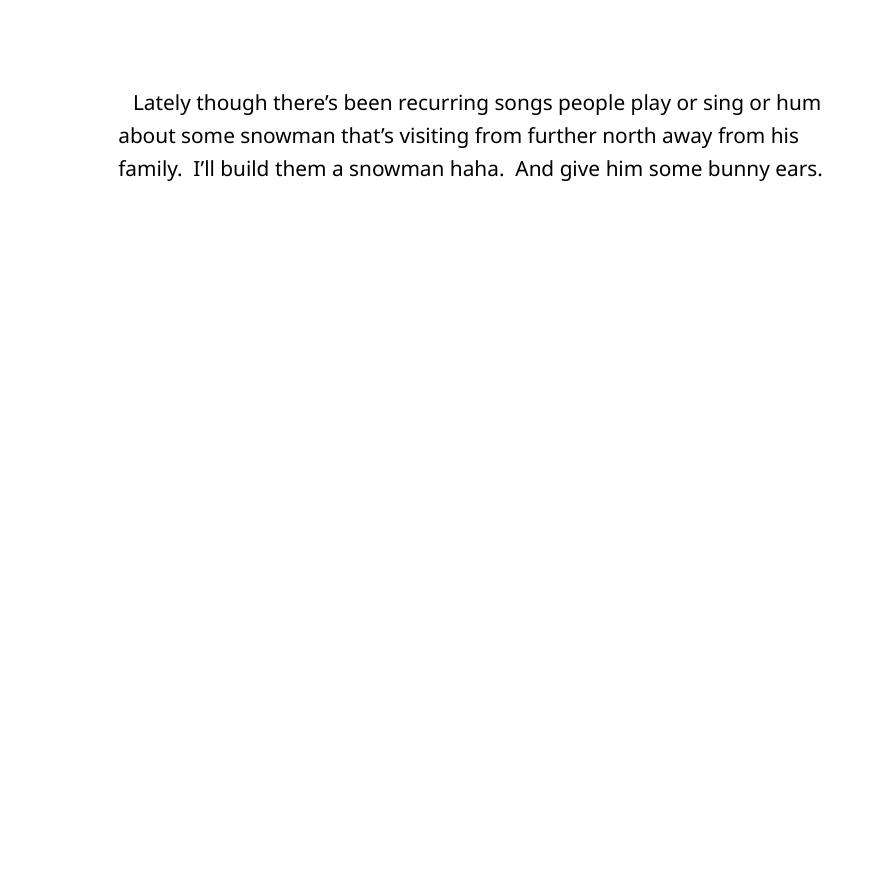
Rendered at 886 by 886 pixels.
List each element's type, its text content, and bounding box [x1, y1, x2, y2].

text Lately though there’s been recurring songs people play or sing or hum about some snowman that’s visiting from further north away from his family. I’ll build them a snowman haha. And give him some bunny ears. [118, 88, 827, 182]
